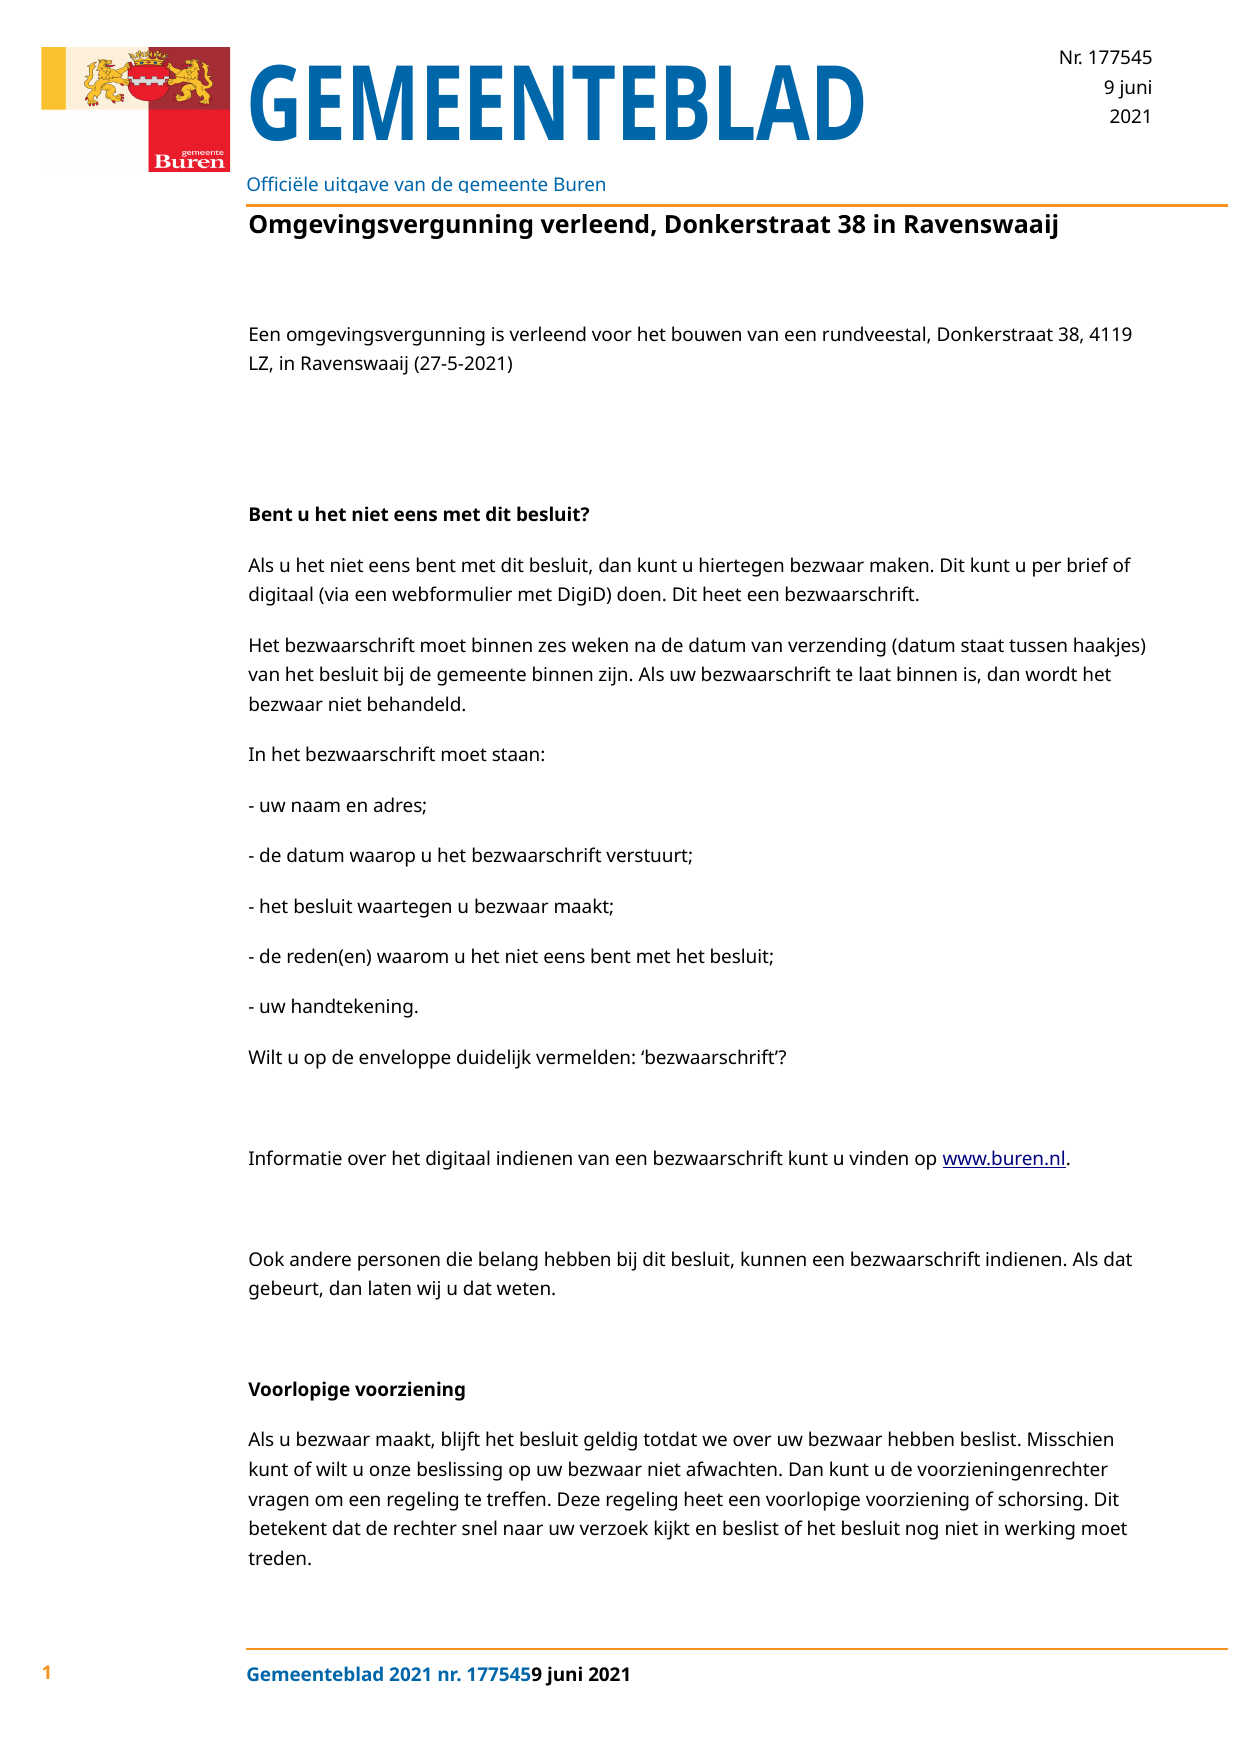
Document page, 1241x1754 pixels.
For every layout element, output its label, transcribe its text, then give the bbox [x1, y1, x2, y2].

text - uw handtekening. [248, 994, 1152, 1019]
text Ook andere personen die belang hebben bij dit besluit, kunnen een bezwaarschrift indienen. Als dat gebeurt, dan laten wij u dat weten. [248, 1246, 1152, 1301]
picture [41, 47, 231, 172]
text Bent u het niet eens met dit besluit? [248, 502, 1152, 527]
text Een omgevingsvergunning is verleend voor het bouwen van een rundveestal, Donkerstraat 38, 4119 LZ, in Ravenswaaij (27-5-2021) [248, 321, 1152, 376]
text Omgevingsvergunning verleend, Donkerstraat 38 in Ravenswaaij [248, 207, 1152, 241]
text Het bezwaarschrift moet binnen zes weken na de datum van verzending (datum staat tussen haakjes) van het besluit bij de gemeente binnen zijn. Als uw bezwaarschrift te laat binnen is, dan wordt het bezwaar niet behandeld. [248, 632, 1152, 717]
text Voorlopige voorziening [248, 1376, 1152, 1402]
text - het besluit waartegen u bezwaar maakt; [248, 893, 1152, 918]
text - de reden(en) waarom u het niet eens bent met het besluit; [248, 943, 1152, 969]
text Als u het niet eens bent met dit besluit, dan kunt u hiertegen bezwaar maken. Dit kunt u per brief of digitaal (via een webformulier met DigiD) doen. Dit heet een bezwaarschrift. [248, 552, 1152, 607]
text Als u bezwaar maakt, blijft het besluit geldig totdat we over uw bezwaar hebben beslist. Misschien kunt of wilt u onze beslissing op uw bezwaar niet afwachten. Dan kunt u de voorzieningenrechter vragen om een regeling te treffen. Deze regeling heet een voorlopige voorziening of schorsing. Dit betekent dat de rechter snel naar uw verzoek kijkt en beslist of het besluit nog niet in werking moet treden. [248, 1427, 1152, 1571]
text - de datum waarop u het bezwaarschrift verstuurt; [248, 842, 1152, 868]
text Informatie over het digitaal indienen van een bezwaarschrift kunt u vinden op www.buren.nl. [248, 1145, 1152, 1171]
text - uw naam en adres; [248, 792, 1152, 818]
text Wilt u op de enveloppe duidelijk vermelden: ‘bezwaarschrift’? [248, 1044, 1152, 1070]
text In het bezwaarschrift moet staan: [248, 742, 1152, 767]
